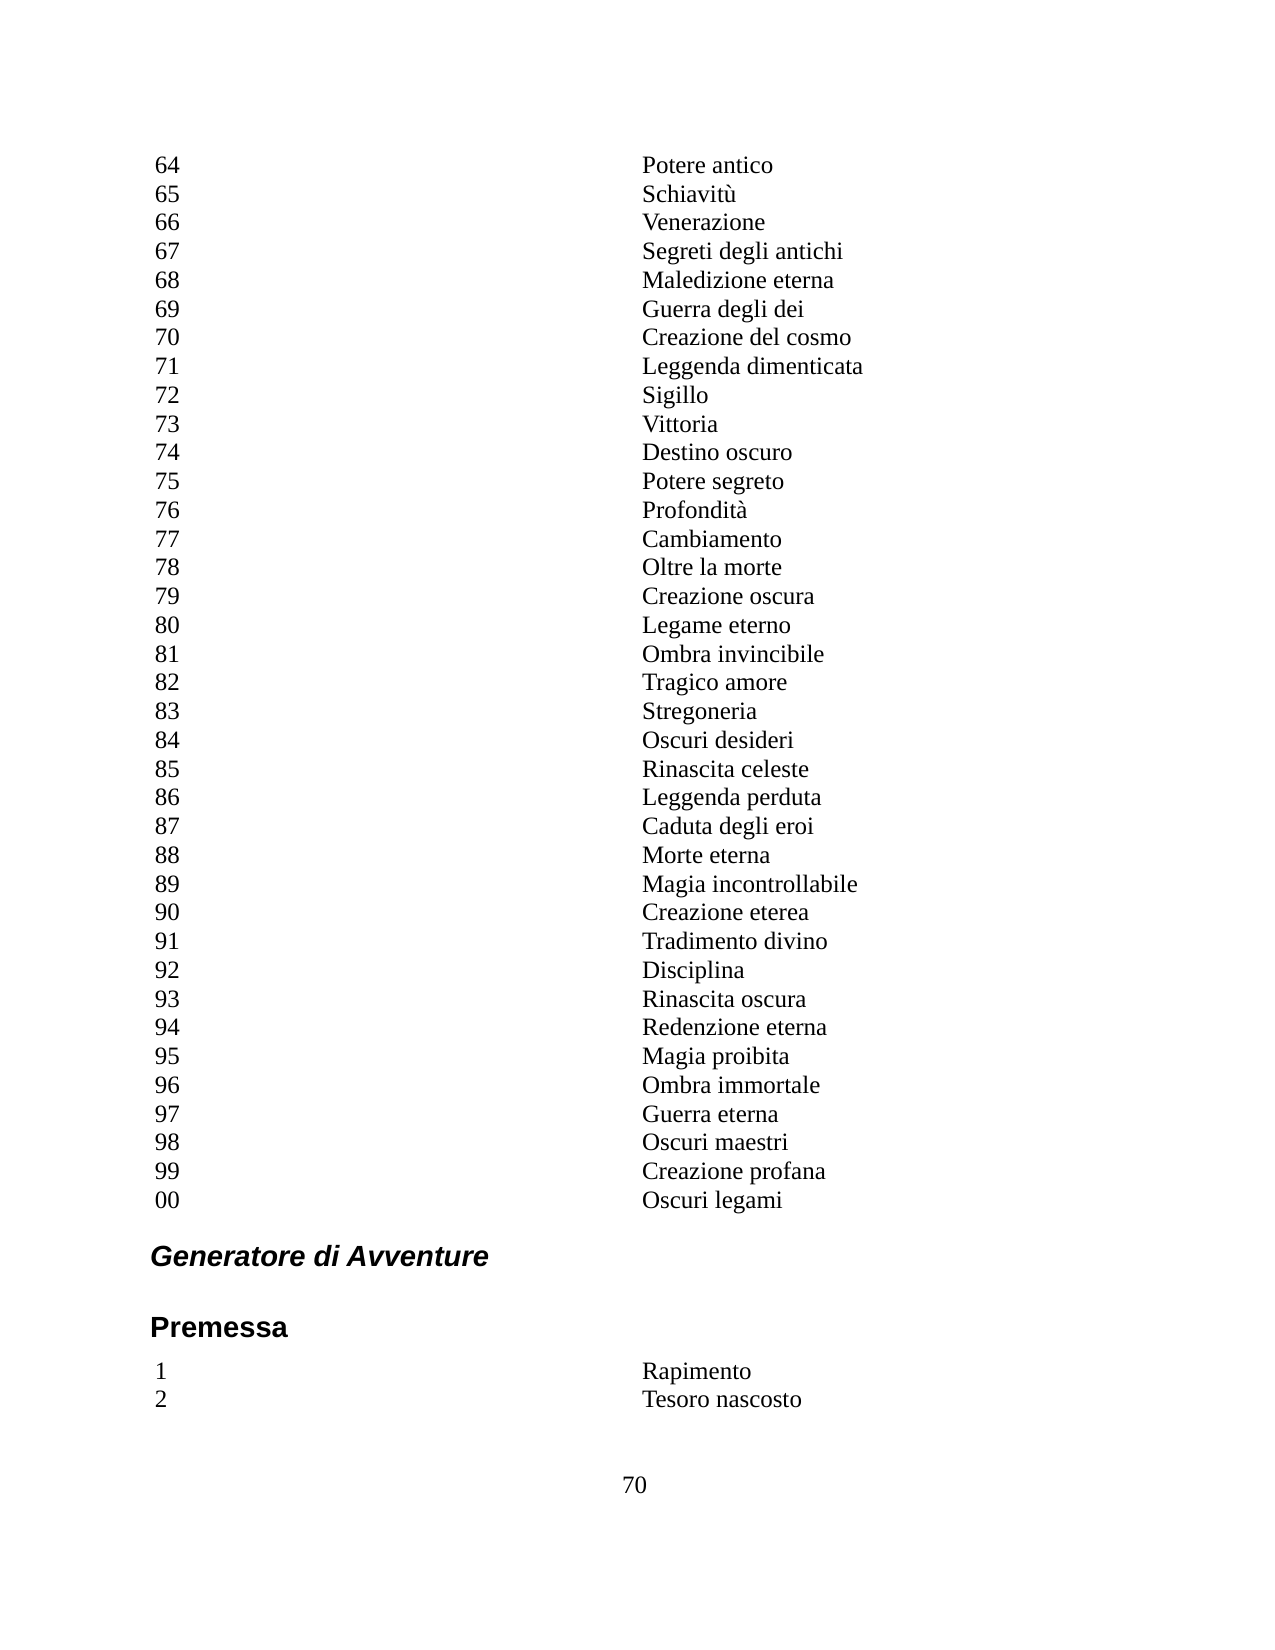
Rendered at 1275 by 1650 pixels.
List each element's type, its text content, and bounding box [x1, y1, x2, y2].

table_cell 85 [150, 754, 637, 782]
table_cell 89 [150, 869, 637, 897]
table_cell 71 [150, 351, 637, 380]
table_cell 90 [150, 898, 637, 926]
table_cell 78 [150, 553, 637, 581]
table_cell Ombra invincibile [638, 639, 1125, 667]
table_cell Oscuri legami [638, 1185, 1125, 1214]
table_cell 70 [150, 323, 637, 351]
table_cell 84 [150, 725, 637, 754]
subtitle Premessa [150, 1310, 1125, 1343]
table_cell 94 [150, 1013, 637, 1041]
table_cell 92 [150, 955, 637, 984]
table_cell 74 [150, 438, 637, 466]
table_cell Potere antico [638, 150, 1125, 179]
table_cell Maledizione eterna [638, 265, 1125, 294]
table_cell 73 [150, 409, 637, 437]
table_cell 98 [150, 1128, 637, 1156]
table_cell 77 [150, 524, 637, 552]
table_cell 65 [150, 179, 637, 207]
table_cell 83 [150, 696, 637, 725]
table_cell 93 [150, 984, 637, 1012]
table_header Rapimento [638, 1356, 1125, 1384]
table_cell Legame eterno [638, 610, 1125, 639]
table_cell 96 [150, 1070, 637, 1099]
table_cell 69 [150, 294, 637, 322]
table_cell Tradimento divino [638, 926, 1125, 955]
table_cell Guerra degli dei [638, 294, 1125, 322]
table_cell 66 [150, 208, 637, 236]
table_cell 97 [150, 1099, 637, 1127]
table_cell Vittoria [638, 409, 1125, 437]
table_cell Creazione del cosmo [638, 323, 1125, 351]
table_cell 88 [150, 840, 637, 869]
table_cell 75 [150, 466, 637, 495]
table_cell Oltre la morte [638, 553, 1125, 581]
table_cell Oscuri maestri [638, 1128, 1125, 1156]
table_cell Rinascita celeste [638, 754, 1125, 782]
table_cell Tesoro nascosto [638, 1385, 1125, 1413]
table_cell Redenzione eterna [638, 1013, 1125, 1041]
table_cell 68 [150, 265, 637, 294]
table_cell Creazione profana [638, 1156, 1125, 1185]
table_cell Caduta degli eroi [638, 811, 1125, 840]
table_cell Tragico amore [638, 668, 1125, 696]
table_cell Potere segreto [638, 466, 1125, 495]
table_cell Schiavitù [638, 179, 1125, 207]
table_cell 76 [150, 495, 637, 524]
table_cell Guerra eterna [638, 1099, 1125, 1127]
table_cell 95 [150, 1041, 637, 1070]
table_cell 67 [150, 236, 637, 265]
table_cell Ombra immortale [638, 1070, 1125, 1099]
table_cell 80 [150, 610, 637, 639]
table_cell 86 [150, 783, 637, 811]
table_cell Leggenda dimenticata [638, 351, 1125, 380]
table_cell Magia incontrollabile [638, 869, 1125, 897]
table_cell Magia proibita [638, 1041, 1125, 1070]
table_cell 81 [150, 639, 637, 667]
table_header 1 [150, 1356, 637, 1384]
table_cell Cambiamento [638, 524, 1125, 552]
table_cell 79 [150, 581, 637, 610]
table_cell Disciplina [638, 955, 1125, 984]
table_cell 64 [150, 150, 637, 179]
table_cell 00 [150, 1185, 637, 1214]
table_cell Creazione oscura [638, 581, 1125, 610]
table_cell Profondità [638, 495, 1125, 524]
table_cell 99 [150, 1156, 637, 1185]
table_cell 2 [150, 1385, 637, 1413]
table_cell 82 [150, 668, 637, 696]
table_cell Morte eterna [638, 840, 1125, 869]
table_cell Creazione eterea [638, 898, 1125, 926]
table_cell Destino oscuro [638, 438, 1125, 466]
table_cell Leggenda perduta [638, 783, 1125, 811]
table_cell Sigillo [638, 380, 1125, 409]
table_cell Segreti degli antichi [638, 236, 1125, 265]
table_cell 72 [150, 380, 637, 409]
table_cell Venerazione [638, 208, 1125, 236]
subtitle Generatore di Avventure [150, 1239, 1125, 1272]
table_cell Oscuri desideri [638, 725, 1125, 754]
table_cell 87 [150, 811, 637, 840]
table_cell Stregoneria [638, 696, 1125, 725]
table_cell Rinascita oscura [638, 984, 1125, 1012]
table_cell 91 [150, 926, 637, 955]
